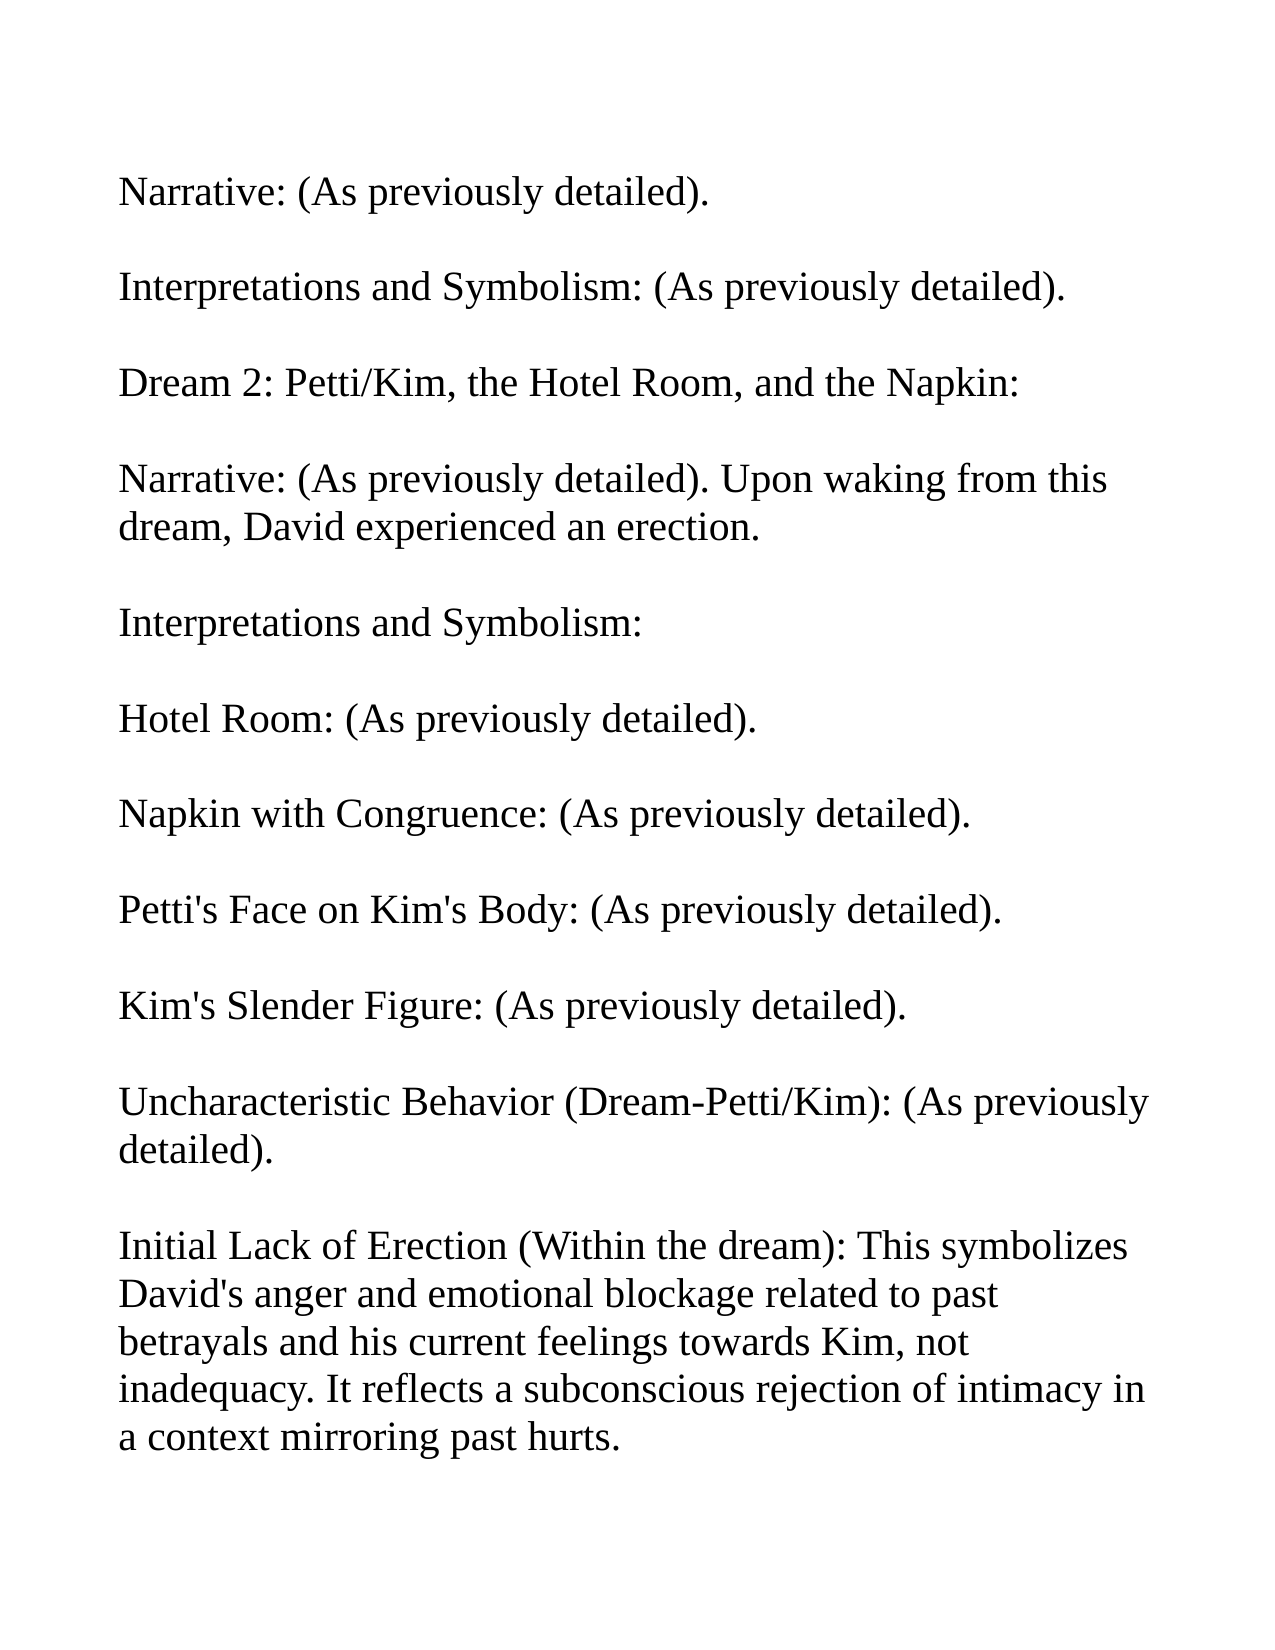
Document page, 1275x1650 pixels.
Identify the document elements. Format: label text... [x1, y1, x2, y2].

text Narrative: (As previously detailed). Upon waking from this dream, David experienced an erection. [118, 453, 1157, 549]
text Initial Lack of Erection (Within the dream): This symbolizes David's anger and emotional blockage related to past betrayals and his current feelings towards Kim, not inadequacy. It reflects a subconscious rejection of intimacy in a context mirroring past hurts. [118, 1220, 1157, 1460]
text Petti's Face on Kim's Body: (As previously detailed). [118, 885, 1157, 933]
text Kim's Slender Figure: (As previously detailed). [118, 981, 1157, 1028]
text Dream 2: Petti/Kim, the Hotel Room, and the Napkin: [118, 358, 1157, 406]
text Hotel Room: (As previously detailed). [118, 693, 1157, 741]
text Napkin with Congruence: (As previously detailed). [118, 789, 1157, 837]
text Narrative: (As previously detailed). [118, 166, 1157, 214]
text Uncharacteristic Behavior (Dream-Petti/Kim): (As previously detailed). [118, 1076, 1157, 1172]
text Interpretations and Symbolism: [118, 597, 1157, 645]
text Interpretations and Symbolism: (As previously detailed). [118, 262, 1157, 310]
